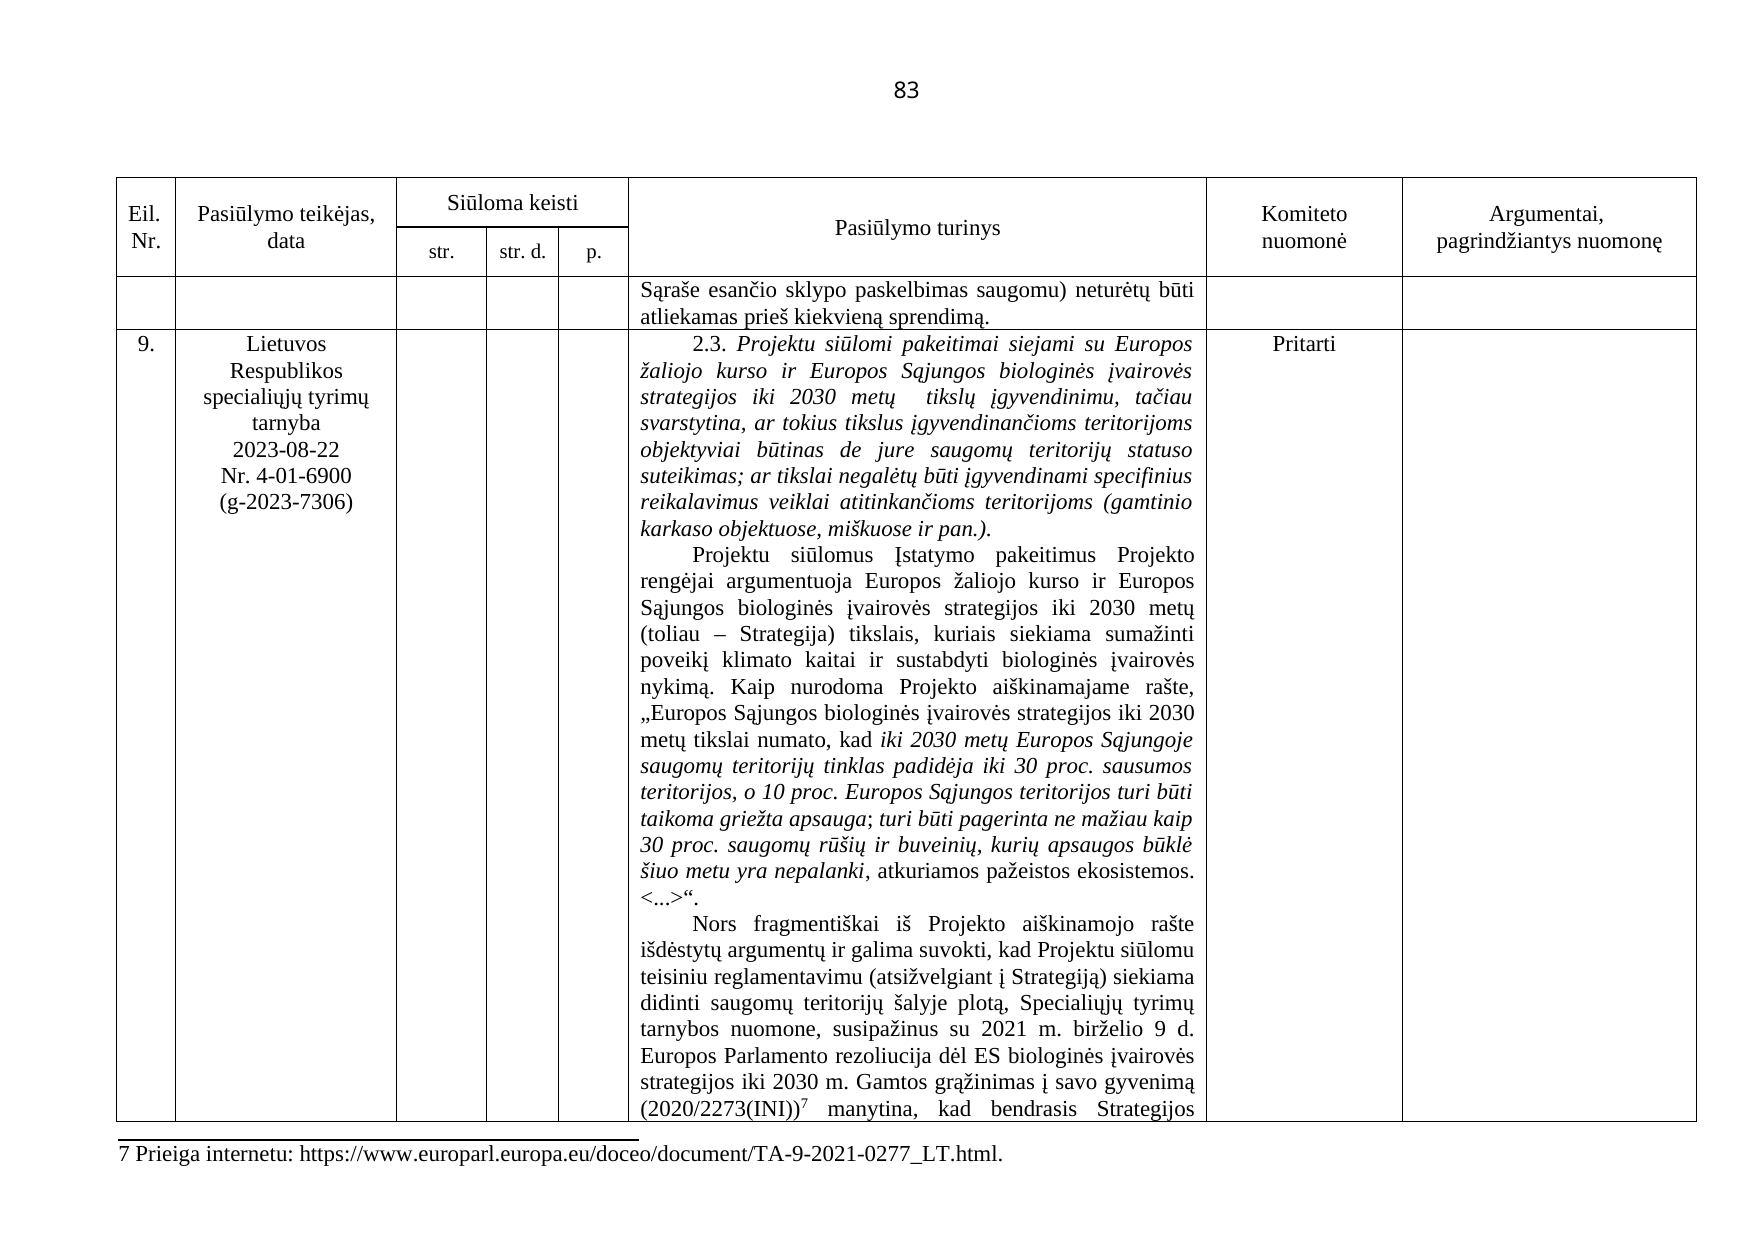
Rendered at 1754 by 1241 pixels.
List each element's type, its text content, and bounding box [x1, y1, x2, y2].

table_cell Pritarti [1207, 330, 1402, 1121]
table_cell [559, 330, 628, 1121]
table_header Komiteto nuomonė [1207, 178, 1402, 276]
table_cell [487, 277, 558, 329]
table_header Pasiūlymo teikėjas, data [176, 178, 396, 276]
table_cell [1403, 330, 1696, 1121]
table_cell str. d. [487, 228, 558, 276]
table_cell str. [397, 228, 486, 276]
table_header Argumentai, pagrindžiantys nuomonę [1403, 178, 1696, 276]
table_header Eil. Nr. [117, 178, 175, 276]
table_cell [1403, 277, 1696, 329]
table_cell [397, 277, 486, 329]
table_cell [1207, 277, 1402, 329]
table_cell [397, 330, 486, 1121]
table_cell [176, 277, 396, 329]
table_cell 2.3. Projektu siūlomi pakeitimai siejami su Europos žaliojo kurso ir Europos Sąjungos biologinės įvairovės strategijos iki 2030 metų tikslų įgyvendinimu, tačiau svarstytina, ar tokius tikslus įgyvendinančioms teritorijoms objektyviai būtinas de jure saugomų teritorijų statuso suteikimas; ar tikslai negalėtų būti įgyvendinami specifinius reikalavimus veiklai atitinkančioms teritorijoms (gamtinio karkaso objektuose, miškuose ir pan.). Projektu siūlomus Įstatymo pakeitimus Projekto rengėjai argumentuoja Europos žaliojo kurso ir Europos Sąjungos biologinės įvairovės strategijos iki 2030 metų (toliau – Strategija) tikslais, kuriais siekiama sumažinti poveikį klimato kaitai ir sustabdyti biologinės įvairovės nykimą. Kaip nurodoma Projekto aiškinamajame rašte, „Europos Sąjungos biologinės įvairovės strategijos iki 2030 metų tikslai numato, kad iki 2030 metų Europos Sąjungoje saugomų teritorijų tinklas padidėja iki 30 proc. sausumos teritorijos, o 10 proc. Europos Sąjungos teritorijos turi būti taikoma griežta apsauga; turi būti pagerinta ne mažiau kaip 30 proc. saugomų rūšių ir buveinių, kurių apsaugos būklė šiuo metu yra nepalanki, atkuriamos pažeistos ekosistemos. <...>“. Nors fragmentiškai iš Projekto aiškinamojo rašte išdėstytų argumentų ir galima suvokti, kad Projektu siūlomu teisiniu reglamentavimu (atsižvelgiant į Strategiją) siekiama didinti saugomų teritorijų šalyje plotą, Specialiųjų tyrimų tarnybos nuomone, susipažinus su 2021 m. birželio 9 d. Europos Parlamento rezoliucija dėl ES biologinės įvairovės strategijos iki 2030 m. Gamtos grąžinimas į savo gyvenimą (2020/2273(INI)) manytina, kad bendrasis Strategijos [629, 330, 1206, 1121]
table_cell [117, 277, 175, 329]
table_header Pasiūlymo turinys [629, 178, 1206, 276]
table_cell 9. [117, 330, 175, 1121]
table_cell [487, 330, 558, 1121]
table_header Siūloma keisti [397, 178, 628, 226]
table_cell [559, 277, 628, 329]
table_cell p. [559, 228, 628, 276]
table_cell Sąraše esančio sklypo paskelbimas saugomu) neturėtų būti atliekamas prieš kiekvieną sprendimą. [629, 277, 1206, 329]
table_cell Lietuvos Respublikos specialiųjų tyrimų tarnyba 2023-08-22 Nr. 4-01-6900 (g-2023-7306) [176, 330, 396, 1121]
